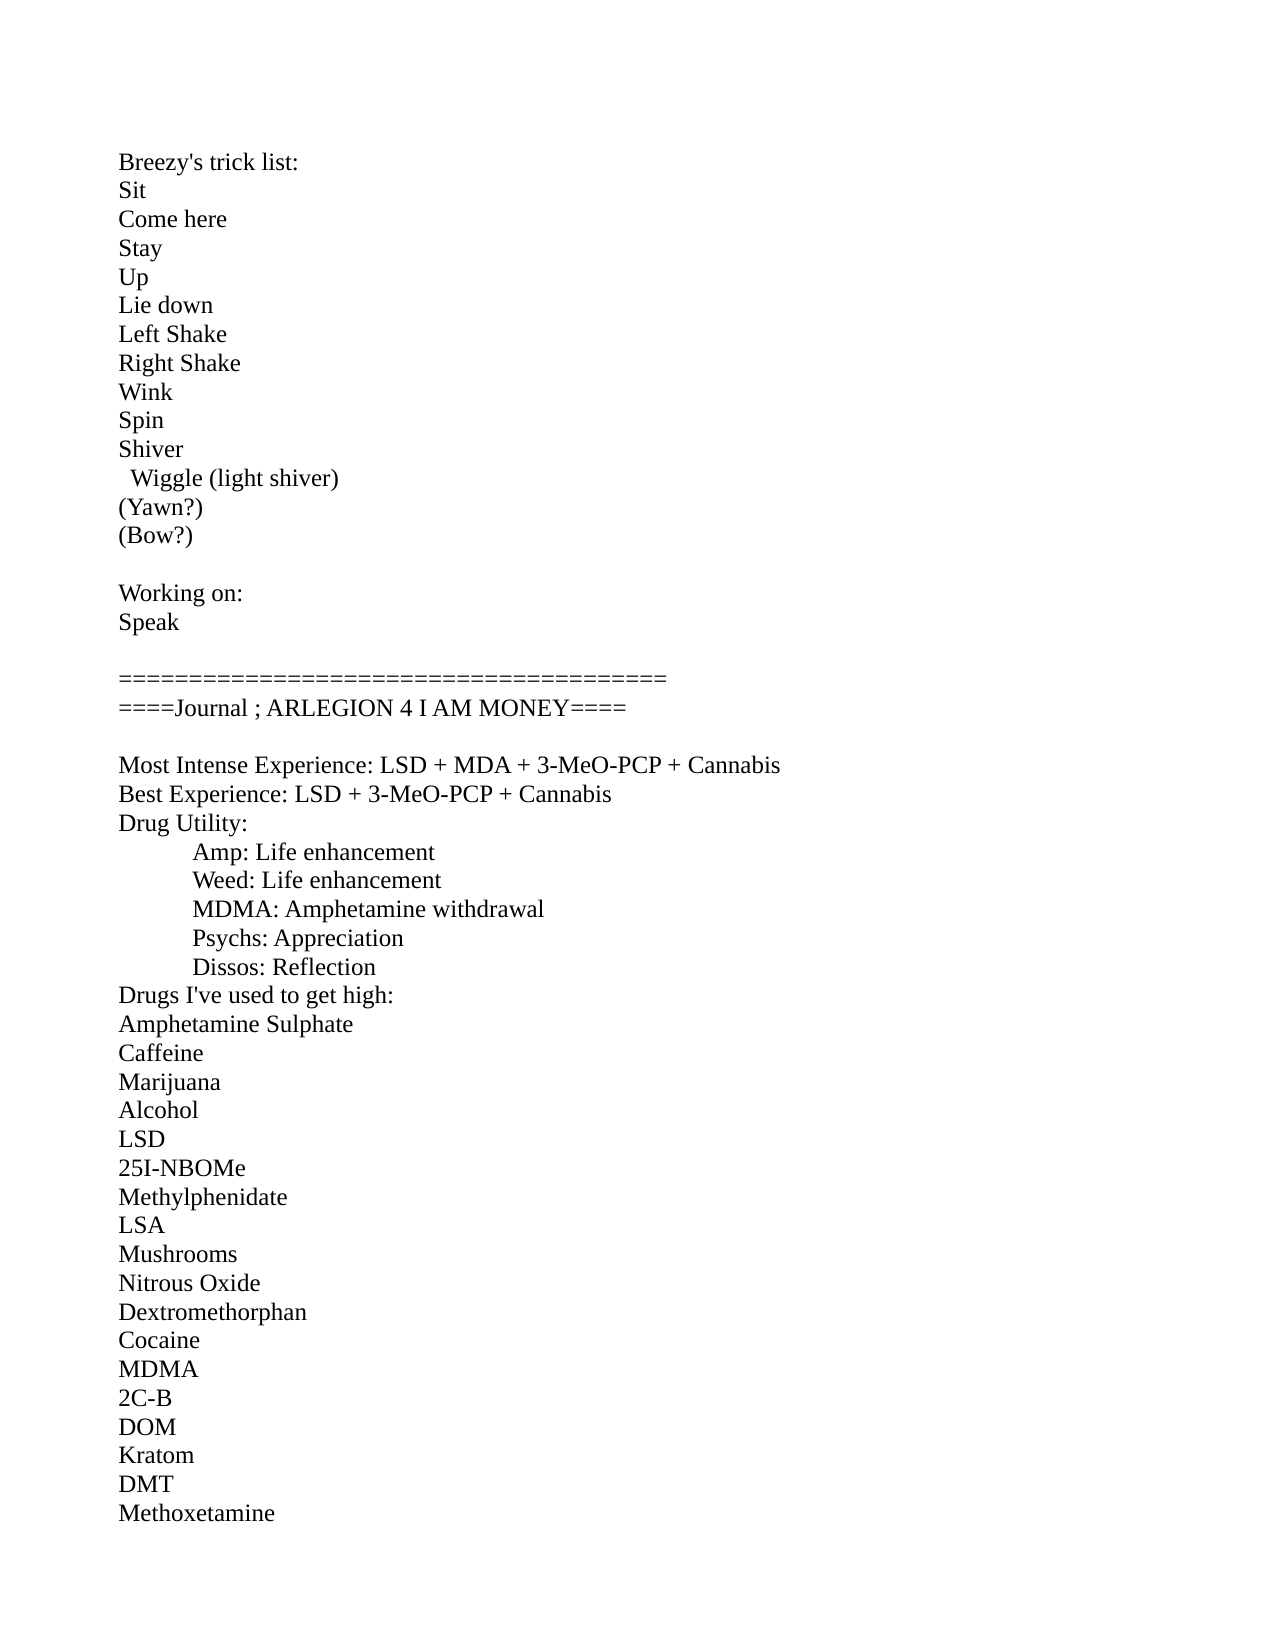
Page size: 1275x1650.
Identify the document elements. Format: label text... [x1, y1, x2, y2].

text Wink [118, 377, 1157, 406]
text Most Intense Experience: LSD + MDA + 3-MeO-PCP + Cannabis [118, 751, 1157, 779]
text Right Shake [118, 348, 1157, 377]
text Mushrooms [118, 1239, 1157, 1268]
text Weed: Life enhancement [118, 866, 1157, 894]
text Amphetamine Sulphate [118, 1009, 1157, 1038]
text Kratom [118, 1441, 1157, 1469]
text Psychs: Appreciation [118, 923, 1157, 952]
text Speak [118, 607, 1157, 636]
text Left Shake [118, 319, 1157, 348]
text (Bow?) [118, 521, 1157, 549]
text Drugs I've used to get high: [118, 981, 1157, 1009]
text Drug Utility: [118, 808, 1157, 837]
text Amp: Life enhancement [118, 837, 1157, 866]
text Best Experience: LSD + 3-MeO-PCP + Cannabis [118, 779, 1157, 808]
text ====Journal ; ARLEGION 4 I AM MONEY==== [118, 693, 1157, 722]
text DMT [118, 1469, 1157, 1498]
text Breezy's trick list: [118, 147, 1157, 176]
text MDMA [118, 1354, 1157, 1383]
text Marijuana [118, 1067, 1157, 1096]
text 2C-B [118, 1383, 1157, 1412]
text Up [118, 262, 1157, 291]
text Cocaine [118, 1326, 1157, 1354]
text Dextromethorphan [118, 1297, 1157, 1326]
text (Yawn?) [118, 492, 1157, 521]
text Methylphenidate [118, 1182, 1157, 1211]
text ======================================= [118, 664, 1157, 693]
text MDMA: Amphetamine withdrawal [118, 894, 1157, 923]
text LSD [118, 1124, 1157, 1153]
text Spin [118, 406, 1157, 434]
text DOM [118, 1412, 1157, 1441]
text Alcohol [118, 1096, 1157, 1124]
text Stay [118, 233, 1157, 262]
text Caffeine [118, 1038, 1157, 1067]
text LSA [118, 1211, 1157, 1239]
text Dissos: Reflection [118, 952, 1157, 981]
text Shiver [118, 434, 1157, 463]
text Sit [118, 176, 1157, 204]
text Working on: [118, 578, 1157, 607]
text Nitrous Oxide [118, 1268, 1157, 1297]
text Methoxetamine [118, 1498, 1157, 1527]
text Come here [118, 204, 1157, 233]
text Wiggle (light shiver) [118, 463, 1157, 492]
text Lie down [118, 291, 1157, 319]
text 25I-NBOMe [118, 1153, 1157, 1182]
